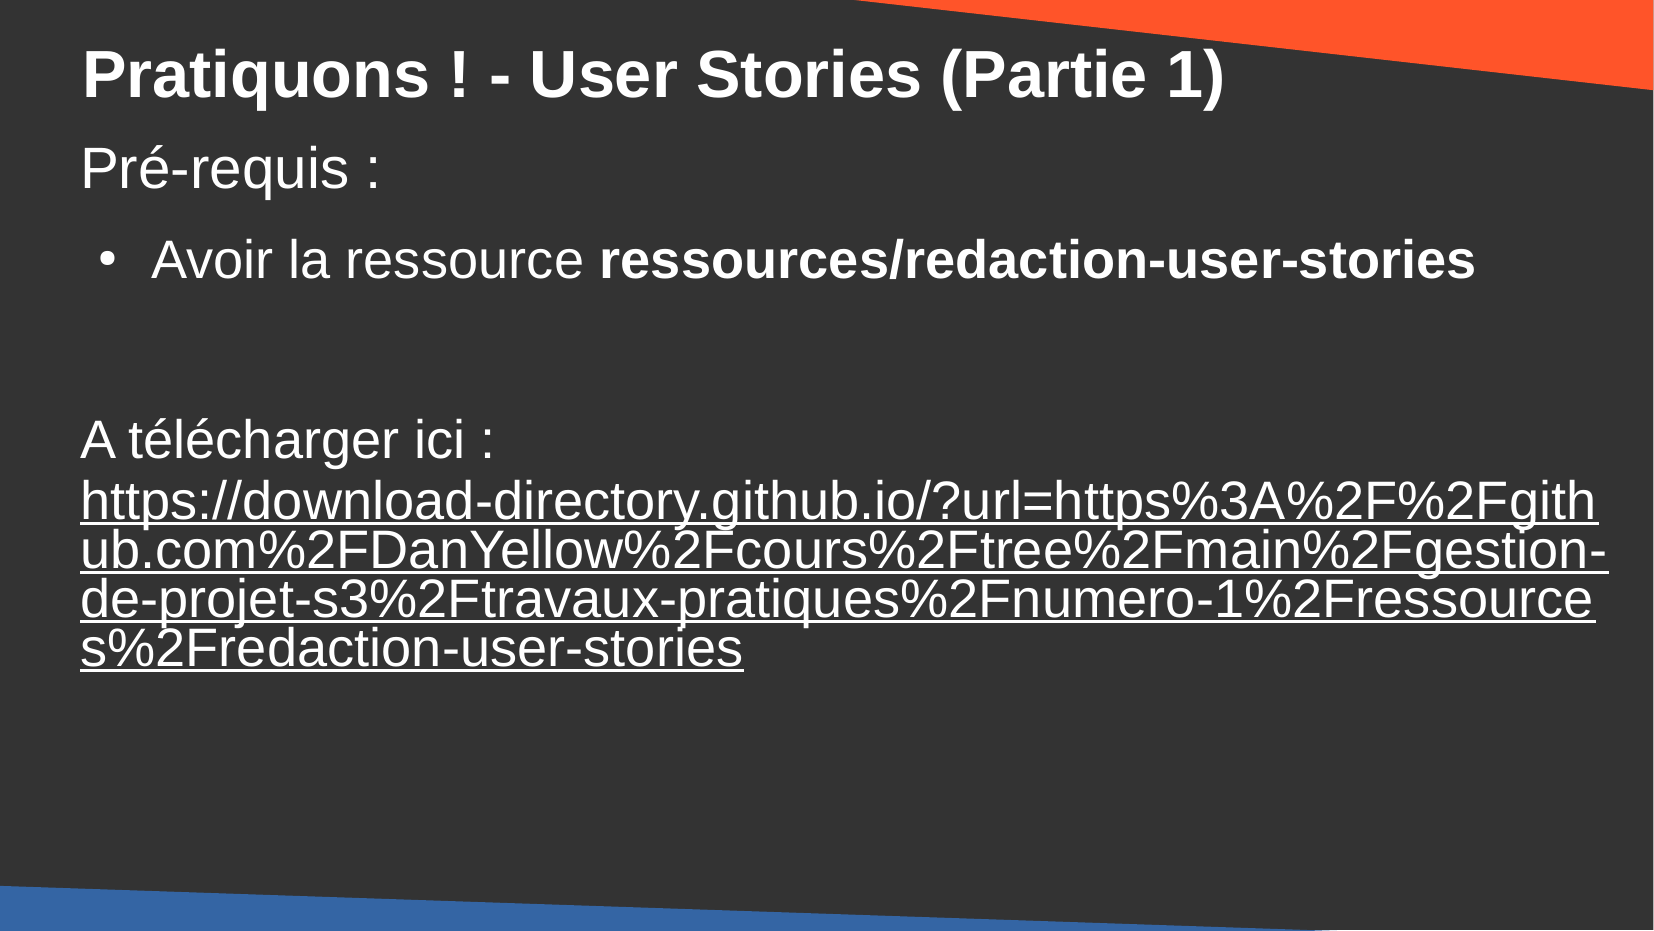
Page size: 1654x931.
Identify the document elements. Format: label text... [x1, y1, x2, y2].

list Pré-requis : Avoir la ressource ressources/redaction-user-stories A télécharger ici : https://download-directory.github.io/?url=https%3A%2F%2Fgithub.com%2FDanYellow%2Fcours%2Ftree%2Fmain%2Fgestion-de-projet-s3%2Ftravaux-pratiques%2Fnumero-1%2Fressources%2Fredaction-user-stories [80, 135, 1620, 721]
text_box [0, 885, 1337, 931]
title Pratiquons ! - User Stories (Partie 1) [82, 37, 1571, 114]
text_box [854, 0, 1654, 91]
